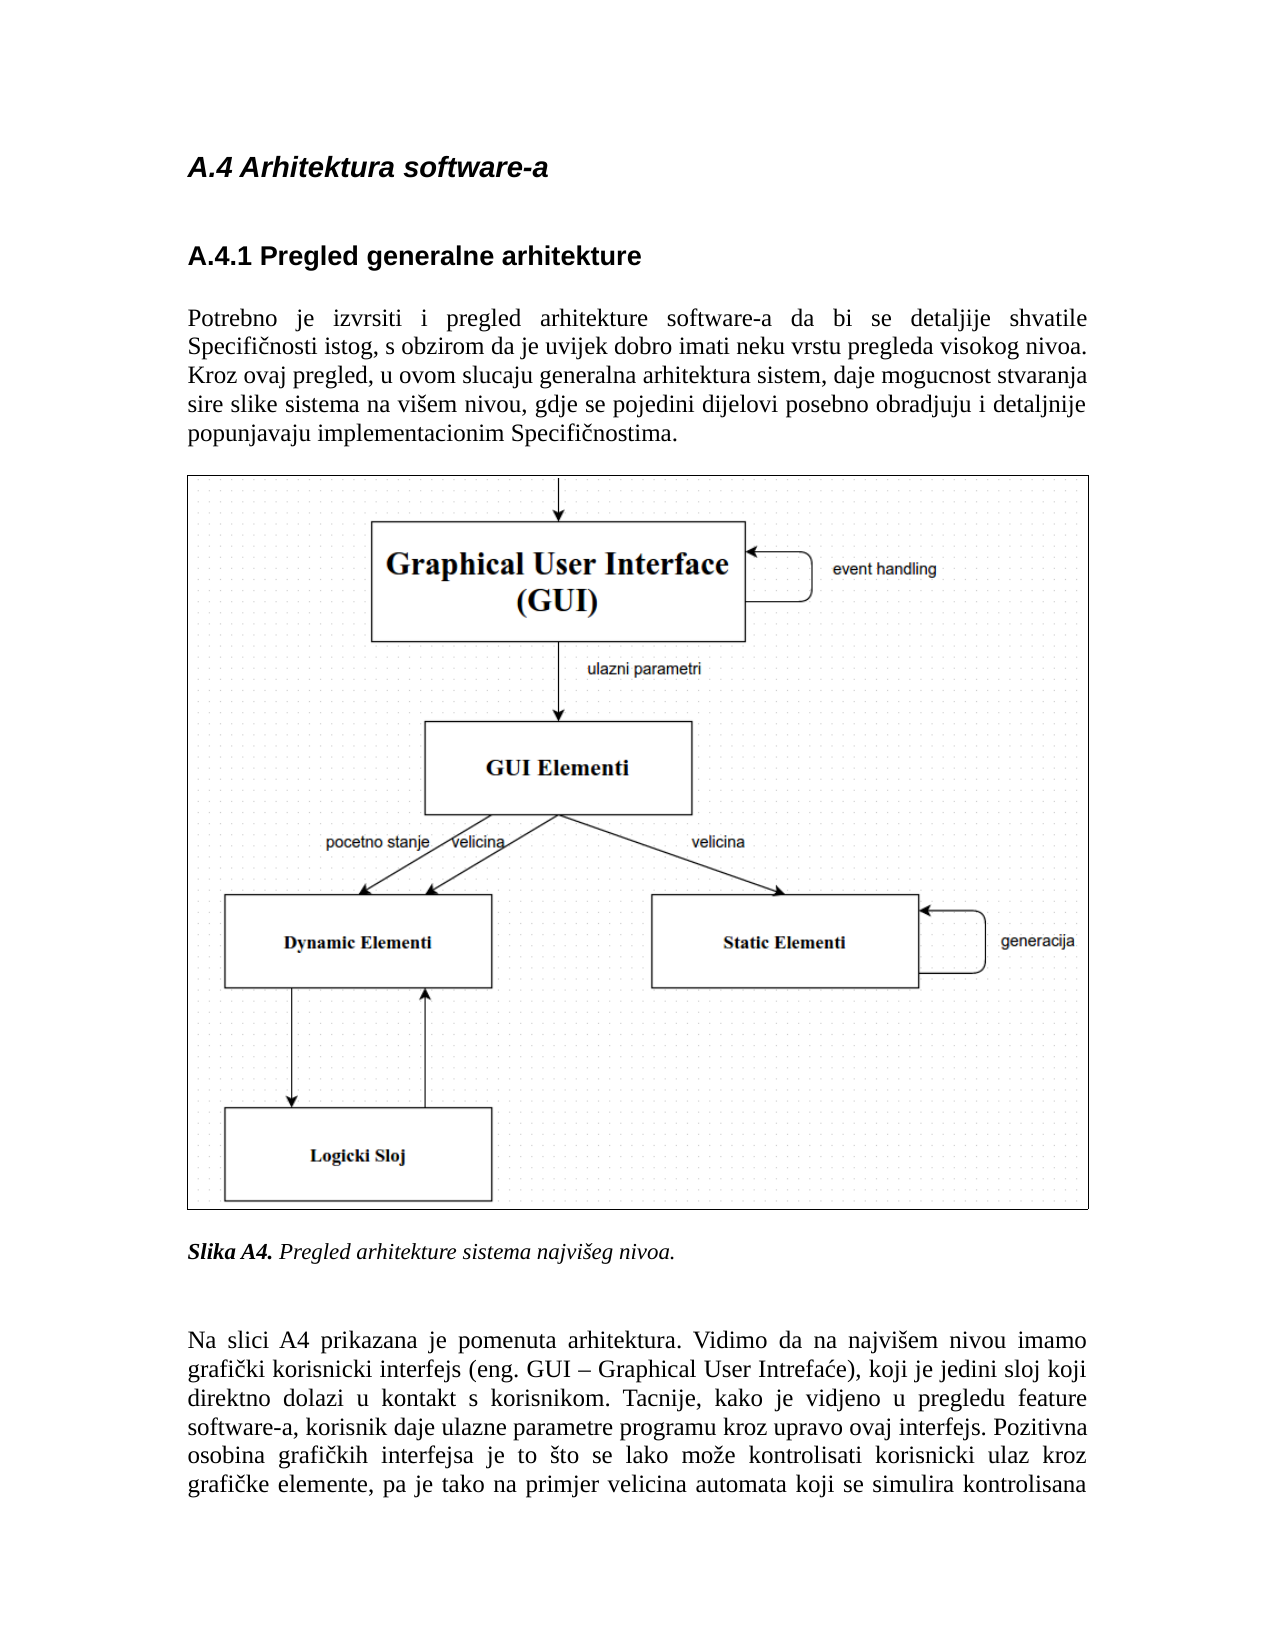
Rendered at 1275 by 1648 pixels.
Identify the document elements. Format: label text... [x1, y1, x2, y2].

subtitle A.4 Arhitektura software-a [187, 150, 1088, 183]
subtitle A.4.1 Pregled generalne arhitekture [187, 240, 1088, 271]
text Potrebno je izvrsiti i pregled arhitekture software-a da bi se detaljije shvatile Specifičnosti istog, s obzirom da je uvijek dobro imati neku vrstu pregleda visokog nivoa. Kroz ovaj pregled, u ovom slucaju generalna arhitektura sistem, daje mogucnost stvaranja sire slike sistema na višem nivou, gdje se pojedini dijelovi posebno obradjuju i detaljnije popunjavaju implementacionim Specifičnostima. [187, 303, 1088, 446]
text Slika A4. Pregled arhitekture sistema najvišeg nivoa. [187, 1238, 1087, 1264]
picture [190, 478, 1085, 1206]
text Na slici A4 prikazana je pomenuta arhitektura. Vidimo da na najvišem nivou imamo grafički korisnicki interfejs (eng. GUI – Graphical User Intrefaće), koji je jedini sloj koji direktno dolazi u kontakt s korisnikom. Tacnije, kako je vidjeno u pregledu feature software-a, korisnik daje ulazne parametre programu kroz upravo ovaj interfejs. Pozitivna osobina grafičkih interfejsa je to što se lako može kontrolisati korisnicki ulaz kroz grafičke elemente, pa je tako na primjer velicina automata koji se simulira kontrolisana [187, 1325, 1088, 1498]
